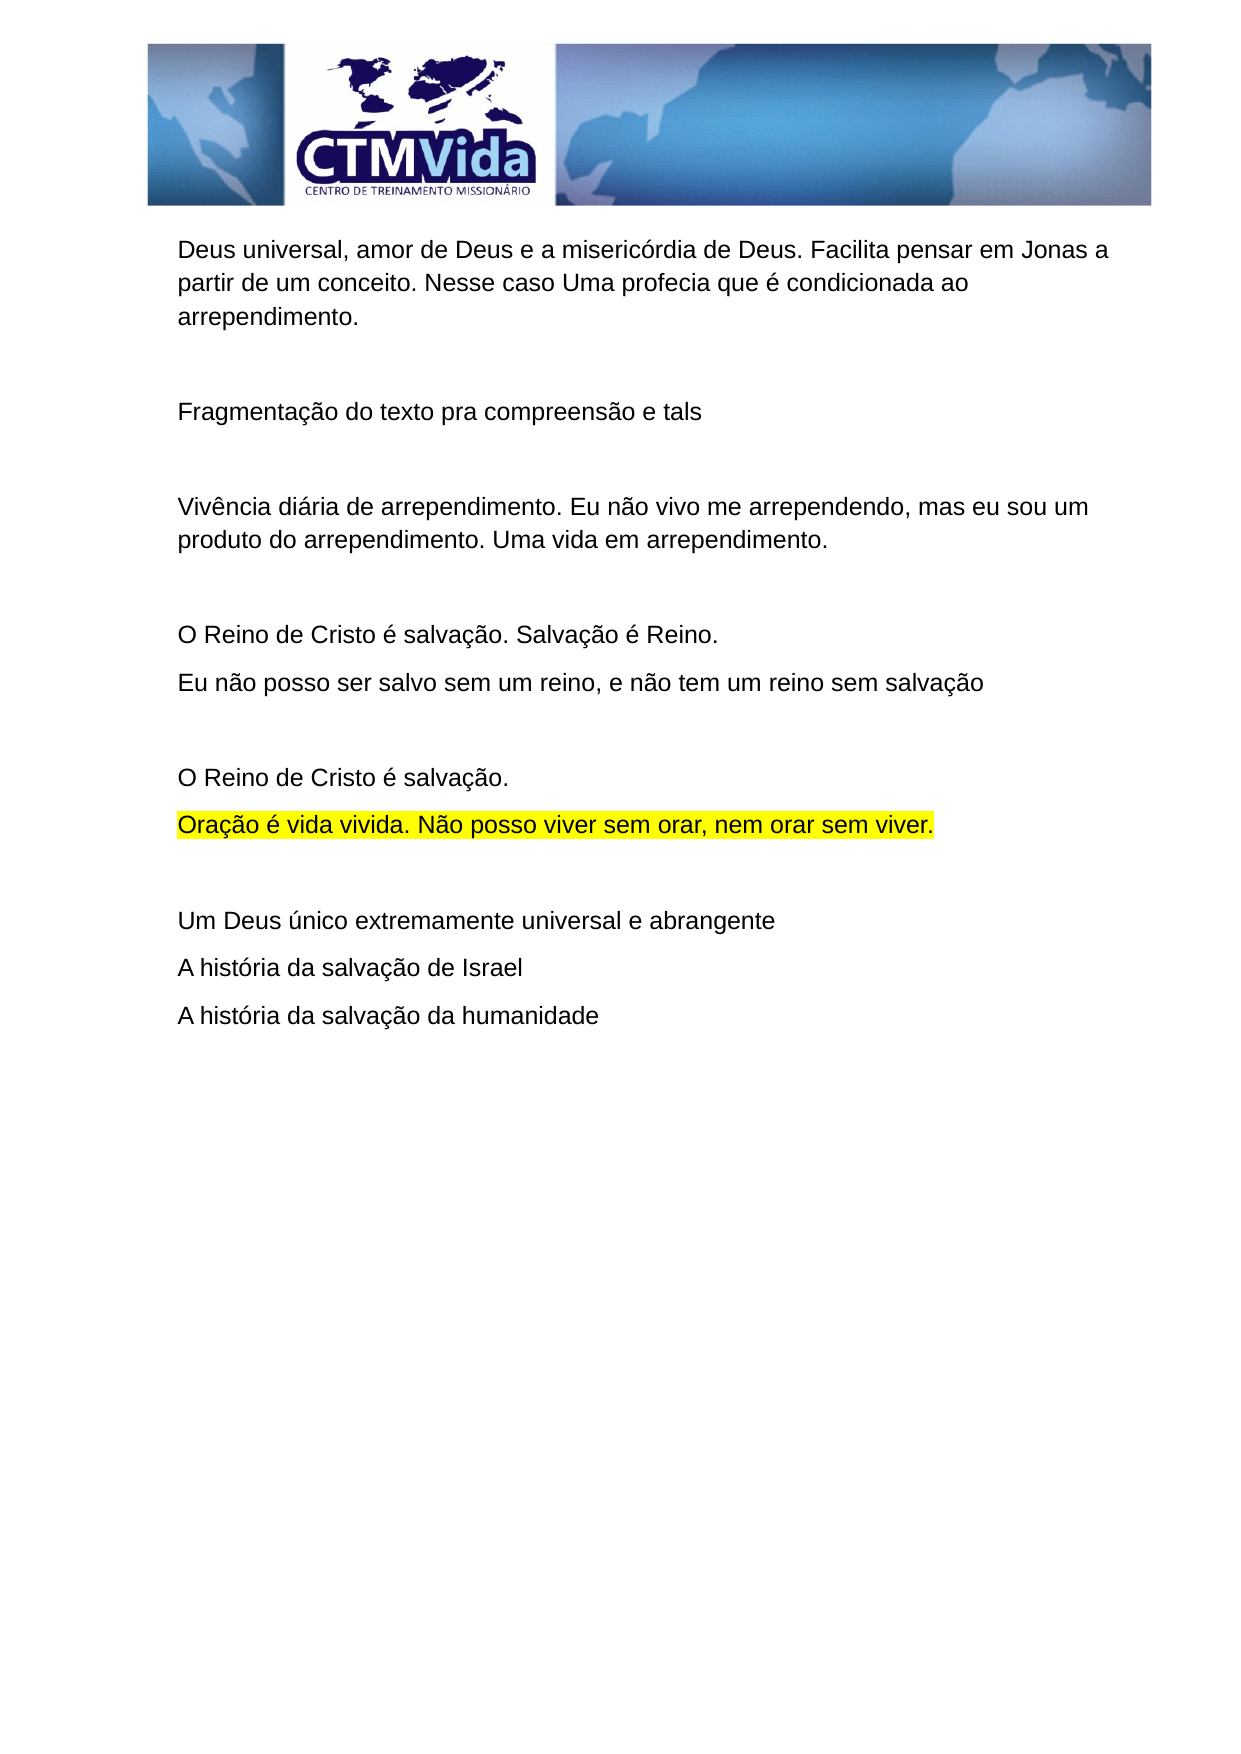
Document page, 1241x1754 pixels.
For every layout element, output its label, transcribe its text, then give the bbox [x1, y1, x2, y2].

text Oração é vida vivida. Não posso viver sem orar, nem orar sem viver. [177, 811, 1122, 839]
text Vivência diária de arrependimento. Eu não vivo me arrependendo, mas eu sou um produto do arrependimento. Uma vida em arrependimento. [177, 492, 1122, 554]
text Deus universal, amor de Deus e a misericórdia de Deus. Facilita pensar em Jonas a partir de um conceito. Nesse caso Uma profecia que é condicionada ao arrependimento. [177, 235, 1122, 330]
text Um Deus único extremamente universal e abrangente [177, 906, 1122, 934]
text O Reino de Cristo é salvação. Salvação é Reino. [177, 620, 1122, 649]
picture [147, 43, 1152, 206]
text A história da salvação de Israel [177, 953, 1122, 982]
text O Reino de Cristo é salvação. [177, 763, 1122, 792]
text Fragmentação do texto pra compreensão e tals [177, 397, 1122, 425]
text Eu não posso ser salvo sem um reino, e não tem um reino sem salvação [177, 668, 1122, 696]
text A história da salvação da humanidade [177, 1001, 1122, 1030]
